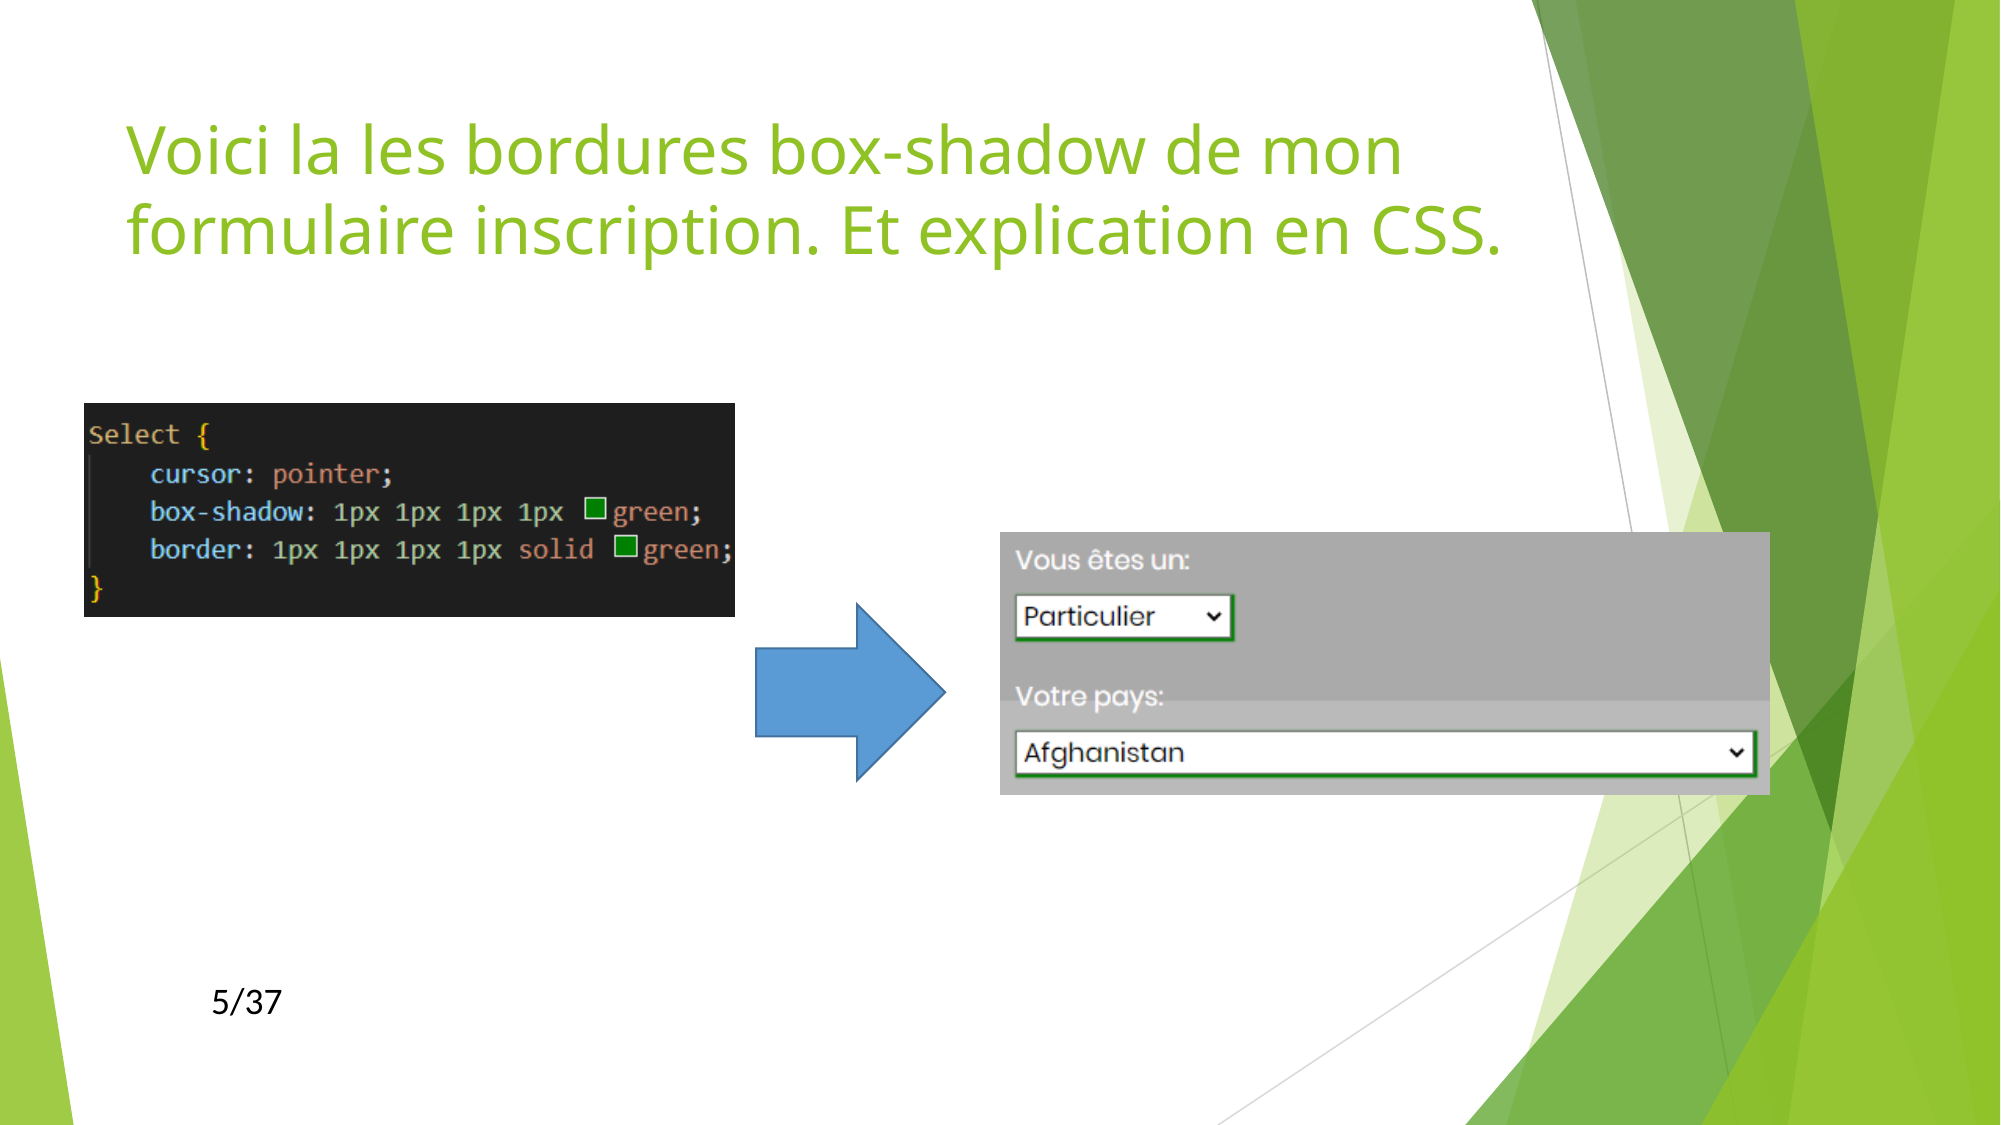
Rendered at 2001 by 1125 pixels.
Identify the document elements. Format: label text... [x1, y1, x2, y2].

picture [84, 403, 735, 617]
picture [1000, 532, 1770, 795]
text_box [756, 604, 946, 781]
text_box 5/37 [196, 969, 335, 1030]
title Voici la les bordures box-shadow de mon formulaire inscription. Et explication en CSS. [111, 99, 1522, 317]
